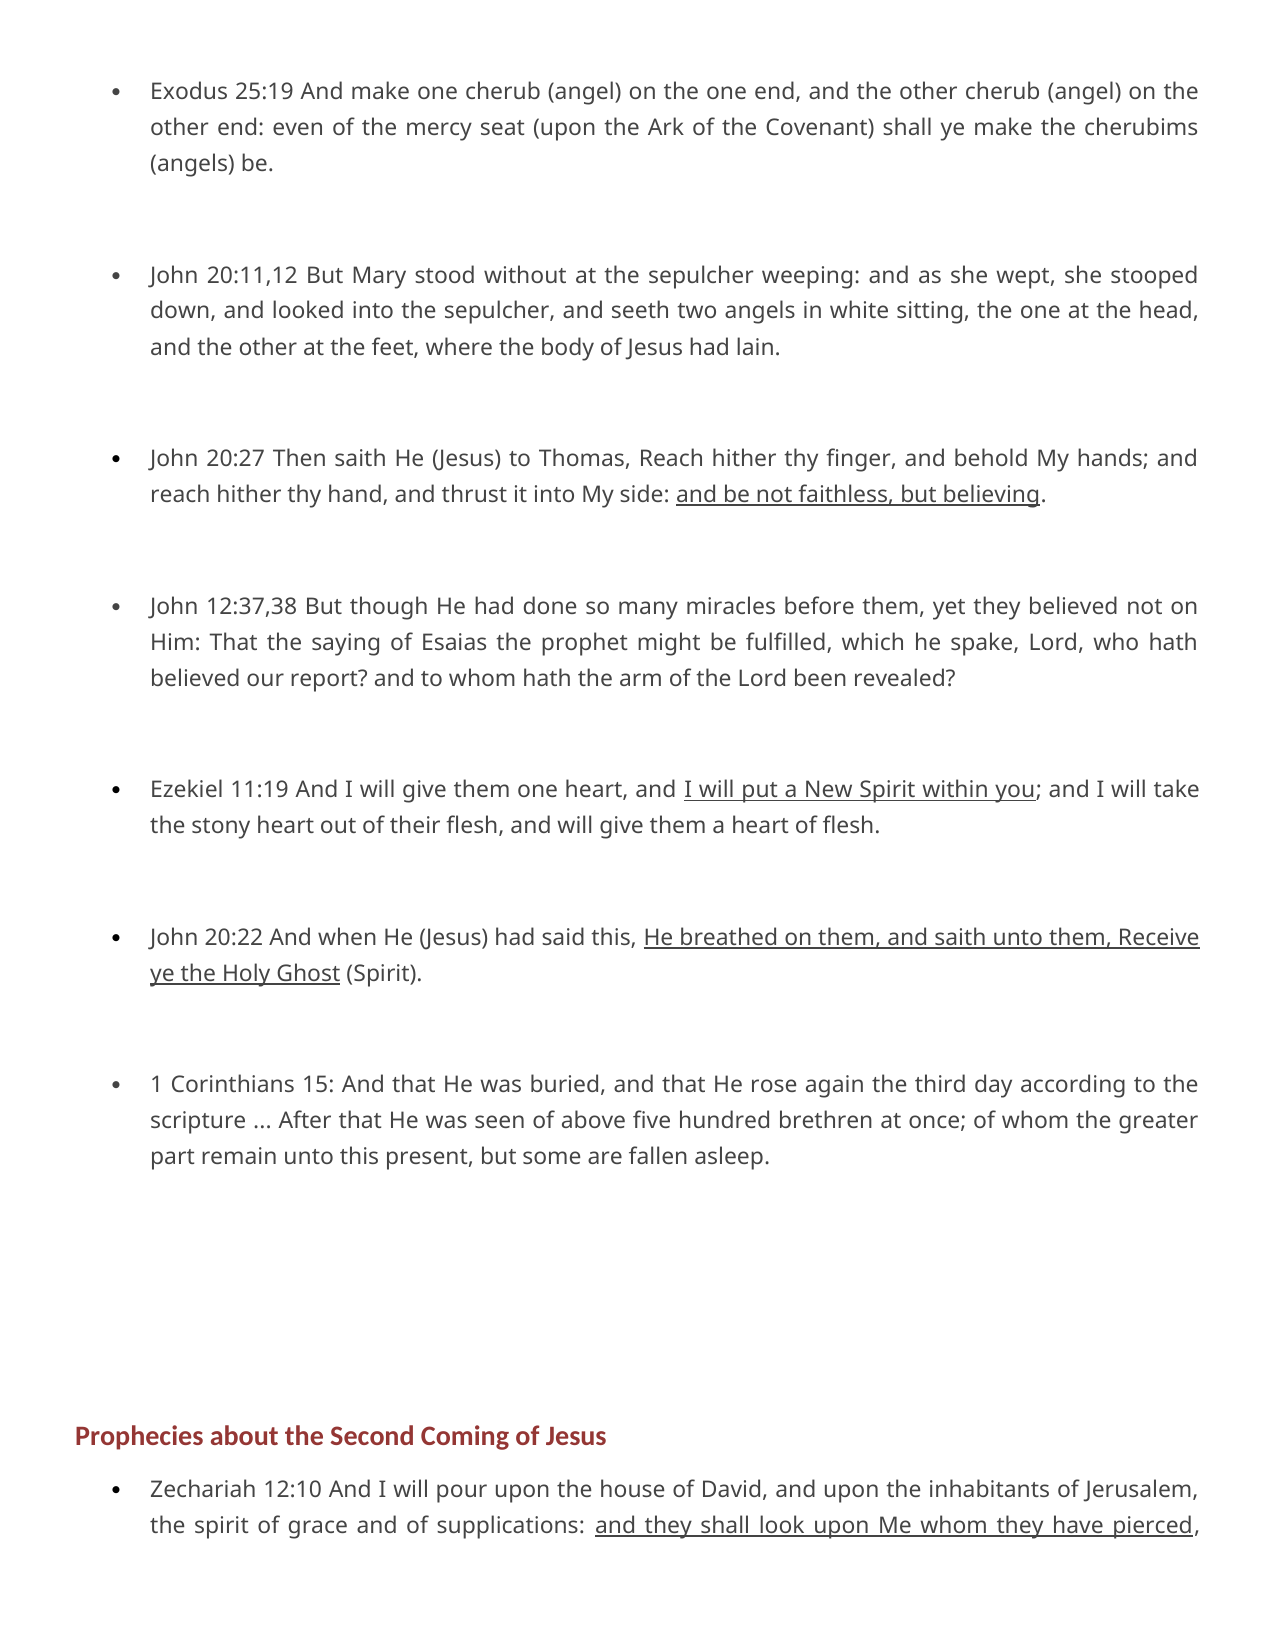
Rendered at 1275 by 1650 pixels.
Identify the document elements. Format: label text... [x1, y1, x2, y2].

list Zechariah 12:10 And I will pour upon the house of David, and upon the inhabitants of Jerusalem, the spirit of grace and of supplications: and they shall look upon Me whom they have pierced, [112, 1473, 1200, 1540]
list John 20:27 Then saith He (Jesus) to Thomas, Reach hither thy finger, and behold My hands; and reach hither thy hand, and thrust it into My side: and be not faithless, but believing. [112, 442, 1200, 509]
list 1 Corinthians 15: And that He was buried, and that He rose again the third day according to the scripture ... After that He was seen of above five hundred brethren at once; of whom the greater part remain unto this present, but some are fallen asleep. [112, 1068, 1200, 1172]
list Exodus 25:19 And make one cherub (angel) on the one end, and the other cherub (angel) on the other end: even of the mercy seat (upon the Ark of the Covenant) shall ye make the cherubims (angels) be. [112, 75, 1200, 178]
list John 12:37,38 But though He had done so many miracles before them, yet they believed not on Him: That the saying of Esaias the prophet might be fulfilled, which he spake, Lord, who hath believed our report? and to whom hath the arm of the Lord been revealed? [112, 590, 1200, 693]
list John 20:11,12 But Mary stood without at the sepulcher weeping: and as she wept, she stooped down, and looked into the sepulcher, and seeth two angels in white sitting, the one at the head, and the other at the feet, where the body of Jesus had lain. [112, 258, 1200, 362]
list Ezekiel 11:19 And I will give them one heart, and I will put a New Spirit within you; and I will take the stony heart out of their flesh, and will give them a heart of flesh. [112, 773, 1200, 840]
text Prophecies about the Second Coming of Jesus [75, 1418, 1200, 1452]
list John 20:22 And when He (Jesus) had said this, He breathed on them, and saith unto them, Receive ye the Holy Ghost (Spirit). [112, 921, 1200, 988]
